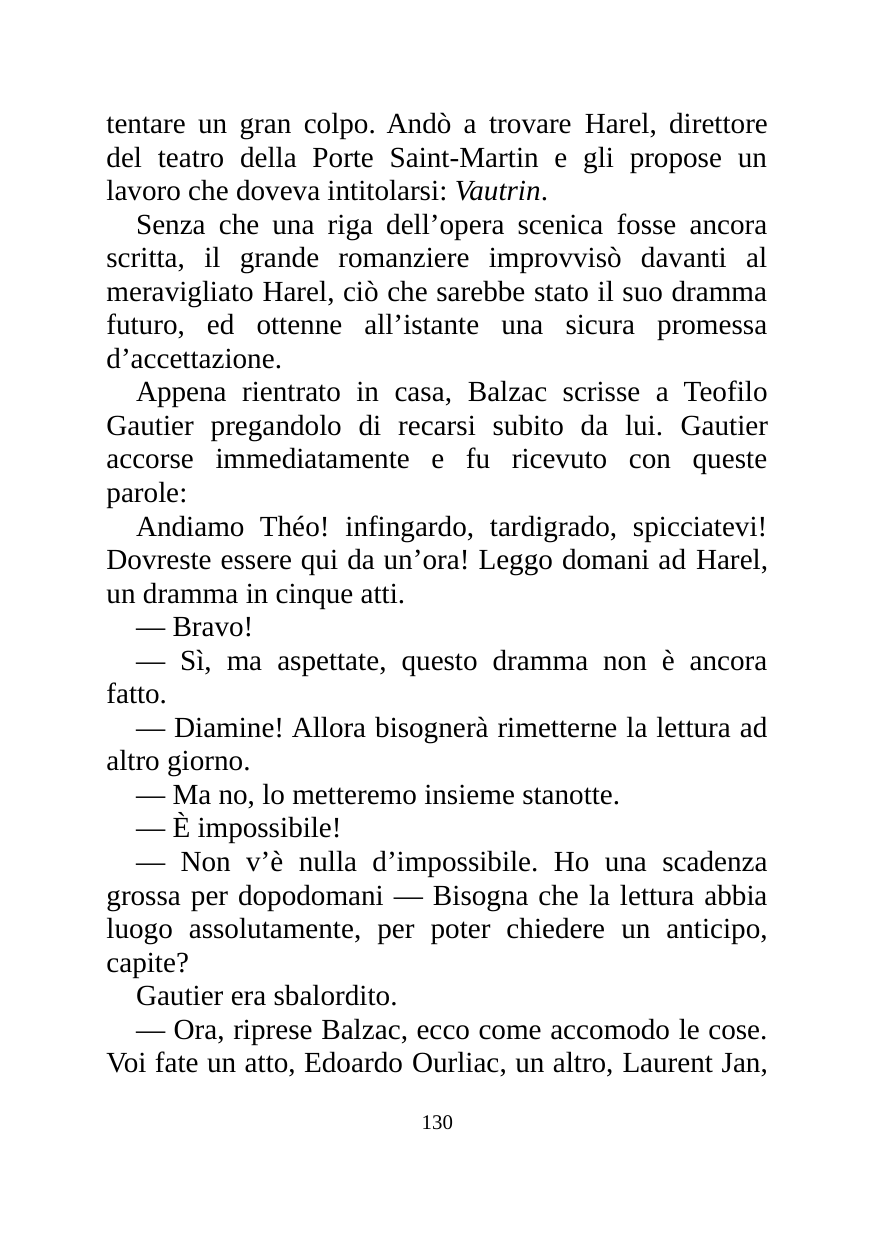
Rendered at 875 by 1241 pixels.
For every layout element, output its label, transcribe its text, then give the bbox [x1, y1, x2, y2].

text Andiamo Théo! infingardo, tardigrado, spicciatevi! Dovreste essere qui da un’ora! Leggo domani ad Harel, un dramma in cinque atti. [106, 509, 768, 609]
text Gautier era sbalordito. [106, 978, 768, 1012]
text — Sì, ma aspettate, questo dramma non è ancora fatto. [106, 643, 768, 710]
text — Ora, riprese Balzac, ecco come accomodo le cose. Voi fate un atto, Edoardo Ourliac, un altro, Laurent Jan, [106, 1012, 768, 1079]
text — È impossibile! [106, 811, 768, 844]
text Senza che una riga dell’opera scenica fosse ancora scritta, il grande romanziere improvvisò davanti al meravigliato Harel, ciò che sarebbe stato il suo dramma futuro, ed ottenne all’istante una sicura promessa d’accettazione. [106, 207, 768, 374]
text tentare un gran colpo. Andò a trovare Harel, direttore del teatro della Porte Saint-Martin e gli propose un lavoro che doveva intitolarsi: Vautrin. [106, 106, 768, 207]
text — Non v’è nulla d’impossibile. Ho una scadenza grossa per dopodomani — Bisogna che la lettura abbia luogo assolutamente, per poter chiedere un anticipo, capite? [106, 844, 768, 978]
text — Ma no, lo metteremo insieme stanotte. [106, 777, 768, 811]
text Appena rientrato in casa, Balzac scrisse a Teofilo Gautier pregandolo di recarsi subito da lui. Gautier accorse immediatamente e fu ricevuto con queste parole: [106, 374, 768, 509]
text — Bravo! [106, 609, 768, 643]
text — Diamine! Allora bisognerà rimetterne la lettura ad altro giorno. [106, 710, 768, 777]
